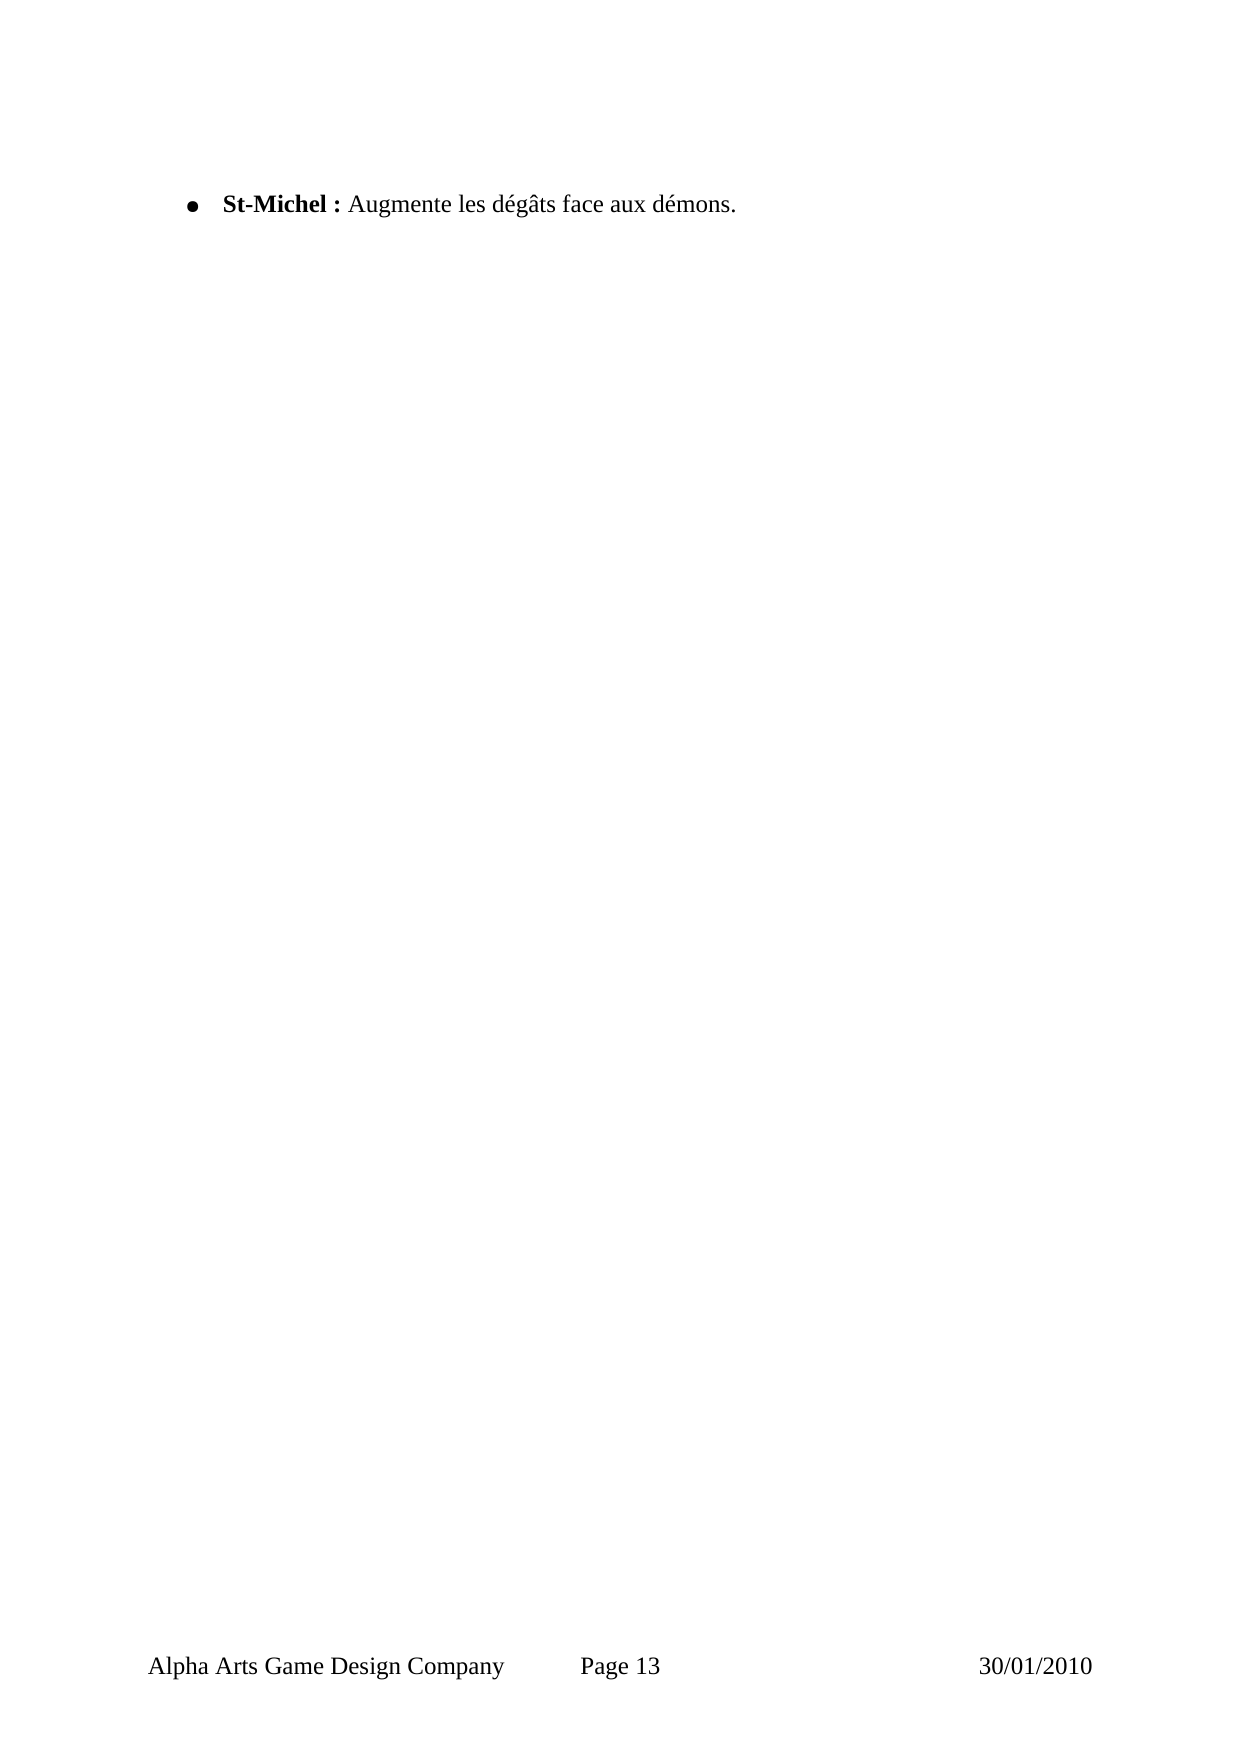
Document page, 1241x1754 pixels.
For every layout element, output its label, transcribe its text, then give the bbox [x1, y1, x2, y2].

list St-Michel : Augmente les dégâts face aux démons. [185, 189, 1092, 218]
